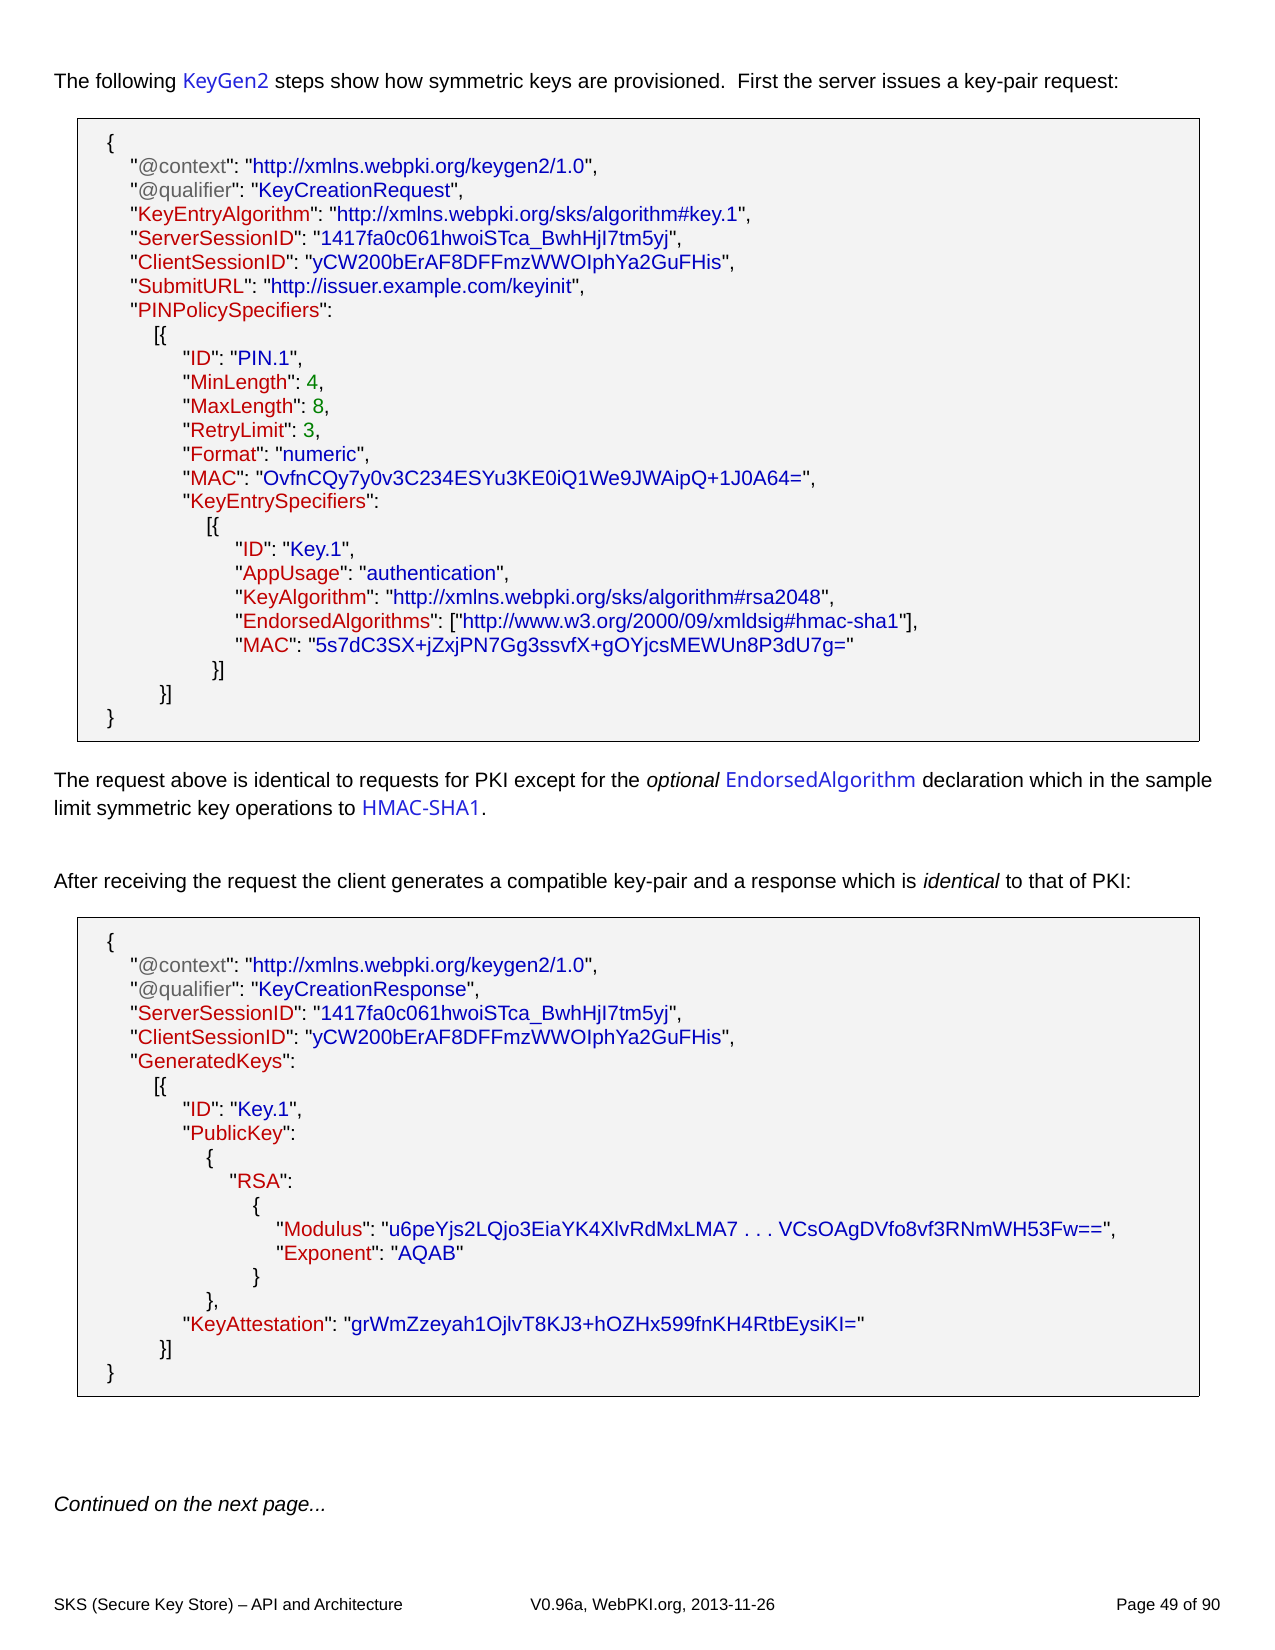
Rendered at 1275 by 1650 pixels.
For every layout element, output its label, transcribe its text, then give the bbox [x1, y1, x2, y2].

table_header { "@context": "http://xmlns.webpki.org/keygen2/1.0", "@qualifier": "KeyCreationResponse", "ServerSessionID": "1417fa0c061hwoiSTca_BwhHjI7tm5yj", "ClientSessionID": "yCW200bErAF8DFFmzWWOIphYa2GuFHis", "GeneratedKeys": [{ "ID": "Key.1", "PublicKey": { "RSA": { "Modulus": "u6peYjs2LQjo3EiaYK4XlvRdMxLMA7 . . . VCsOAgDVfo8vf3RNmWH53Fw==", "Exponent": "AQAB" } }, "KeyAttestation": "grWmZzeyah1OjlvT8KJ3+hOZHx599fnKH4RtbEysiKI=" }] } [78, 918, 1199, 1396]
text The request above is identical to requests for PKI except for the optional EndorsedAlgorithm declaration which in the sample limit symmetric key operations to HMAC-SHA1. [54, 741, 1221, 822]
text The following KeyGen2 steps show how symmetric keys are provisioned. First the server issues a key-pair request: [54, 66, 1221, 94]
table_header { "@context": "http://xmlns.webpki.org/keygen2/1.0", "@qualifier": "KeyCreationRequest", "KeyEntryAlgorithm": "http://xmlns.webpki.org/sks/algorithm#key.1", "ServerSessionID": "1417fa0c061hwoiSTca_BwhHjI7tm5yj", "ClientSessionID": "yCW200bErAF8DFFmzWWOIphYa2GuFHis", "SubmitURL": "http://issuer.example.com/keyinit", "PINPolicySpecifiers": [{ "ID": "PIN.1", "MinLength": 4, "MaxLength": 8, "RetryLimit": 3, "Format": "numeric", "MAC": "OvfnCQy7y0v3C234ESYu3KE0iQ1We9JWAipQ+1J0A64=", "KeyEntrySpecifiers": [{ "ID": "Key.1", "AppUsage": "authentication", "KeyAlgorithm": "http://xmlns.webpki.org/sks/algorithm#rsa2048", "EndorsedAlgorithms": ["http://www.w3.org/2000/09/xmldsig#hmac-sha1"], "MAC": "5s7dC3SX+jZxjPN7Gg3ssvfX+gOYjcsMEWUn8P3dU7g=" }] }] } [78, 119, 1199, 741]
text After receiving the request the client generates a compatible key-pair and a response which is identical to that of PKI: [54, 869, 1221, 893]
text Continued on the next page... [54, 1491, 1221, 1515]
